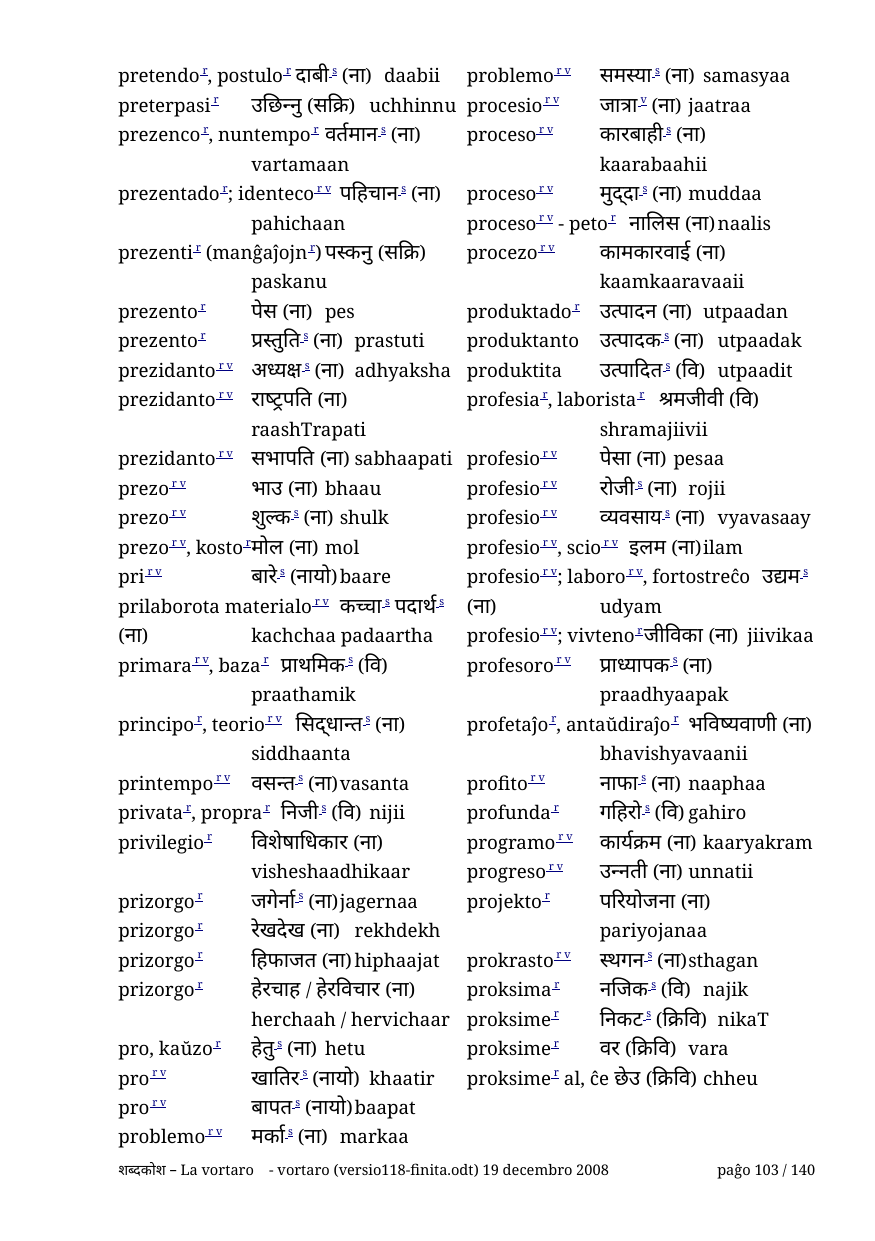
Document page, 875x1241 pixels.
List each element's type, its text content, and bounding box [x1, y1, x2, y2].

text profesio r v, scio r v इलम (ना) ilam [467, 531, 815, 560]
text proksima r नजिक s (वि) najik [467, 973, 815, 1002]
text projekto r परियोजना (ना) pariyojanaa [467, 884, 815, 943]
text produktanto उत्पादक s (ना) utpaadak [467, 324, 815, 354]
text proksime r al, ĉe छेउ (क्रिवि) chheu [467, 1061, 815, 1091]
text prokrasto r v स्थगन s (ना) sthagan [467, 943, 815, 973]
text prezenti r (manĝaĵojn r) पस्कनु (सक्रि) paskanu [118, 236, 467, 295]
text prizorgo r जगेर्ना s (ना) jagernaa [118, 884, 467, 914]
text progreso r v उन्नती (ना) unnatii [467, 855, 815, 884]
text proceso r v मुद्दा s (ना) muddaa [467, 177, 815, 206]
text prezidanto r v अध्यक्ष s (ना) adhyaksha [118, 354, 467, 383]
text produktado r उत्पादन (ना) utpaadan [467, 295, 815, 324]
text prizorgo r रेखदेख (ना) rekhdekh [118, 914, 467, 943]
text prizorgo r हेरचाह / हेरविचार (ना) herchaah / hervichaar [118, 973, 467, 1032]
text profesoro r v प्राध्यापक s (ना) praadhyaapak [467, 649, 815, 708]
text profesio r v व्यवसाय s (ना) vyavasaay [467, 501, 815, 531]
text prezentado r; identeco r v पहिचान s (ना) pahichaan [118, 177, 467, 236]
text prizorgo r हिफाजत (ना) hiphaajat [118, 943, 467, 973]
text pri r v बारे s (नायो) baare [118, 560, 467, 590]
text prezo r v शुल्क s (ना) shulk [118, 501, 467, 531]
text proceso r v - peto r नालिस (ना) naalis [467, 206, 815, 236]
text procezo r v कामकारवाई (ना) kaamkaaravaaii [467, 236, 815, 295]
text prezidanto r v राष्ट्रपति (ना) raashTrapati [118, 383, 467, 442]
text profetaĵo r, antaŭdiraĵo r भविष्यवाणी (ना) bhavishyavaanii [467, 708, 815, 767]
text pro r v खातिर s (नायो) khaatir [118, 1061, 467, 1091]
text proceso r v कारबाही s (ना) kaarabaahii [467, 118, 815, 177]
text prezenco r, nuntempo r वर्तमान s (ना) vartamaan [118, 118, 467, 177]
text profesio r v पेसा (ना) pesaa [467, 442, 815, 472]
text principo r, teorio r v सिद्धान्त s (ना) siddhaanta [118, 708, 467, 767]
text primara r v, baza r प्राथमिक s (वि) praathamik [118, 649, 467, 708]
text printempo r v वसन्त s (ना) vasanta [118, 767, 467, 796]
text profesia r, laborista r श्रमजीवी (वि) shramajiivii [467, 383, 815, 442]
text pro, kaŭzo r हेतु s (ना) hetu [118, 1032, 467, 1061]
text profesio r v; laboro r v, fortostreĉo उद्यम s (ना) udyam [467, 560, 815, 619]
text pretendo r, postulo r दाबी s (ना) daabii [118, 59, 467, 88]
text profesio r v; vivteno r जीविका (ना) jiivikaa [467, 619, 815, 649]
text programo r v कार्यक्रम (ना) kaaryakram [467, 826, 815, 855]
text privilegio r विशेषाधिकार (ना) visheshaadhikaar [118, 826, 467, 884]
text proksime r वर (क्रिवि) vara [467, 1032, 815, 1061]
text prezento r प्रस्तुति s (ना) prastuti [118, 324, 467, 354]
text profunda r गहिरो s (वि) gahiro [467, 796, 815, 826]
text profesio r v रोजी s (ना) rojii [467, 472, 815, 501]
text profito r v नाफा s (ना) naaphaa [467, 767, 815, 796]
text prezento r पेस (ना) pes [118, 295, 467, 324]
text produktita उत्पादित s (वि) utpaadit [467, 354, 815, 383]
text problemo r v समस्या s (ना) samasyaa [467, 59, 815, 88]
text prilaborota materialo r v कच्चा s पदार्थ s (ना) kachchaa padaartha [118, 590, 467, 649]
text problemo r v मर्का s (ना) markaa [118, 1120, 467, 1150]
text pro r v बापत s (नायो) baapat [118, 1091, 467, 1120]
text procesio r v जात्रा v (ना) jaatraa [467, 88, 815, 118]
text prezidanto r v सभापति (ना) sabhaapati [118, 442, 467, 472]
text proksime r निकट s (क्रिवि) nikaT [467, 1002, 815, 1032]
text prezo r v भाउ (ना) bhaau [118, 472, 467, 501]
text prezo r v, kosto r मोल (ना) mol [118, 531, 467, 560]
text privata r, propra r निजी s (वि) nijii [118, 796, 467, 826]
text preterpasi r उछिन्नु (सक्रि) uchhinnu [118, 88, 467, 118]
